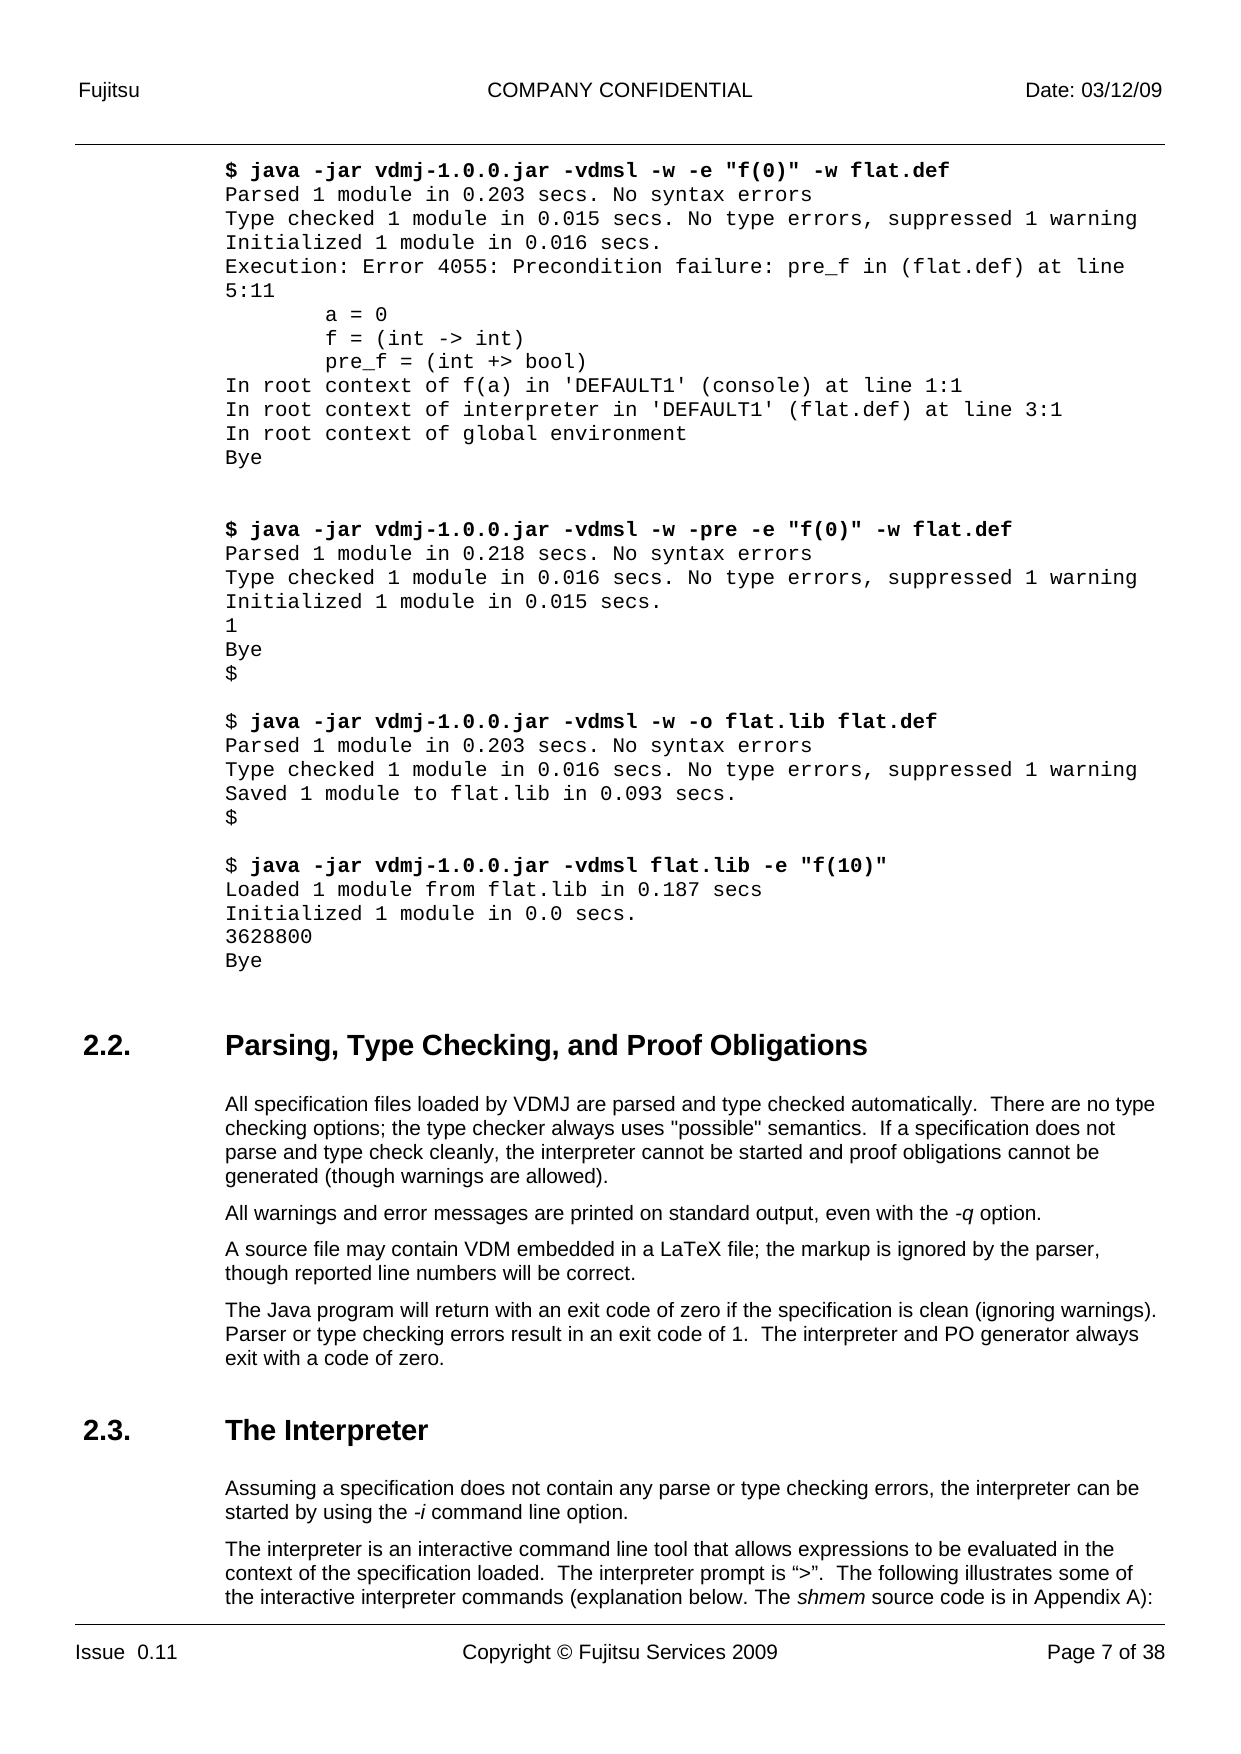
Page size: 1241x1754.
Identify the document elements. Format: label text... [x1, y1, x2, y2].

subtitle The Interpreter [75, 1412, 1165, 1446]
text Type checked 1 module in 0.016 secs. No type errors, suppressed 1 warning [225, 567, 1165, 591]
text Parsed 1 module in 0.203 secs. No syntax errors [225, 184, 1165, 208]
text 1 [225, 615, 1165, 639]
text a = 0 [225, 303, 1165, 327]
text The Java program will return with an exit code of zero if the specification is clean (ignoring warnings). Parser or type checking errors result in an exit code of 1. The interpreter and PO generator always exit with a code of zero. [225, 1298, 1165, 1370]
text The interpreter is an interactive command line tool that allows expressions to be evaluated in the context of the specification loaded. The interpreter prompt is “>”. The following illustrates some of the interactive interpreter commands (explanation below. The shmem source code is in Appendix A): [225, 1537, 1165, 1609]
text $ java -jar vdmj-1.0.0.jar -vdmsl -w -e "f(0)" -w flat.def [225, 160, 1165, 184]
text $ java -jar vdmj-1.0.0.jar -vdmsl flat.lib -e "f(10)" [225, 854, 1165, 878]
text f = (int -> int) [225, 327, 1165, 351]
text In root context of f(a) in 'DEFAULT1' (console) at line 1:1 [225, 375, 1165, 399]
text All warnings and error messages are printed on standard output, even with the -q option. [225, 1201, 1165, 1224]
text Initialized 1 module in 0.015 secs. [225, 591, 1165, 615]
text In root context of global environment [225, 423, 1165, 447]
text Bye [225, 447, 1165, 471]
text $ java -jar vdmj-1.0.0.jar -vdmsl -w -o flat.lib flat.def [225, 711, 1165, 735]
text Bye [225, 950, 1165, 974]
text Loaded 1 module from flat.lib in 0.187 secs [225, 878, 1165, 902]
text $ [225, 807, 1165, 831]
text All specification files loaded by VDMJ are parsed and type checked automatically. There are no type checking options; the type checker always uses "possible" semantics. If a specification does not parse and type check cleanly, the interpreter cannot be started and proof obligations cannot be generated (though warnings are allowed). [225, 1092, 1165, 1188]
text Initialized 1 module in 0.0 secs. [225, 902, 1165, 926]
text Initialized 1 module in 0.016 secs. [225, 232, 1165, 256]
text Parsed 1 module in 0.203 secs. No syntax errors [225, 735, 1165, 759]
text Type checked 1 module in 0.016 secs. No type errors, suppressed 1 warning [225, 759, 1165, 783]
text Type checked 1 module in 0.015 secs. No type errors, suppressed 1 warning [225, 208, 1165, 232]
text In root context of interpreter in 'DEFAULT1' (flat.def) at line 3:1 [225, 399, 1165, 423]
text Execution: Error 4055: Precondition failure: pre_f in (flat.def) at line 5:11 [225, 256, 1165, 303]
text 3628800 [225, 926, 1165, 950]
text $ [225, 663, 1165, 687]
text Parsed 1 module in 0.218 secs. No syntax errors [225, 543, 1165, 567]
text Saved 1 module to flat.lib in 0.093 secs. [225, 783, 1165, 807]
text Assuming a specification does not contain any parse or type checking errors, the interpreter can be started by using the -i command line option. [225, 1476, 1165, 1524]
subtitle Parsing, Type Checking, and Proof Obligations [75, 1028, 1165, 1062]
text A source file may contain VDM embedded in a LaTeX file; the markup is ignored by the parser, though reported line numbers will be correct. [225, 1237, 1165, 1285]
text pre_f = (int +> bool) [225, 351, 1165, 375]
text Bye [225, 639, 1165, 663]
text $ java -jar vdmj-1.0.0.jar -vdmsl -w -pre -e "f(0)" -w flat.def [225, 519, 1165, 543]
